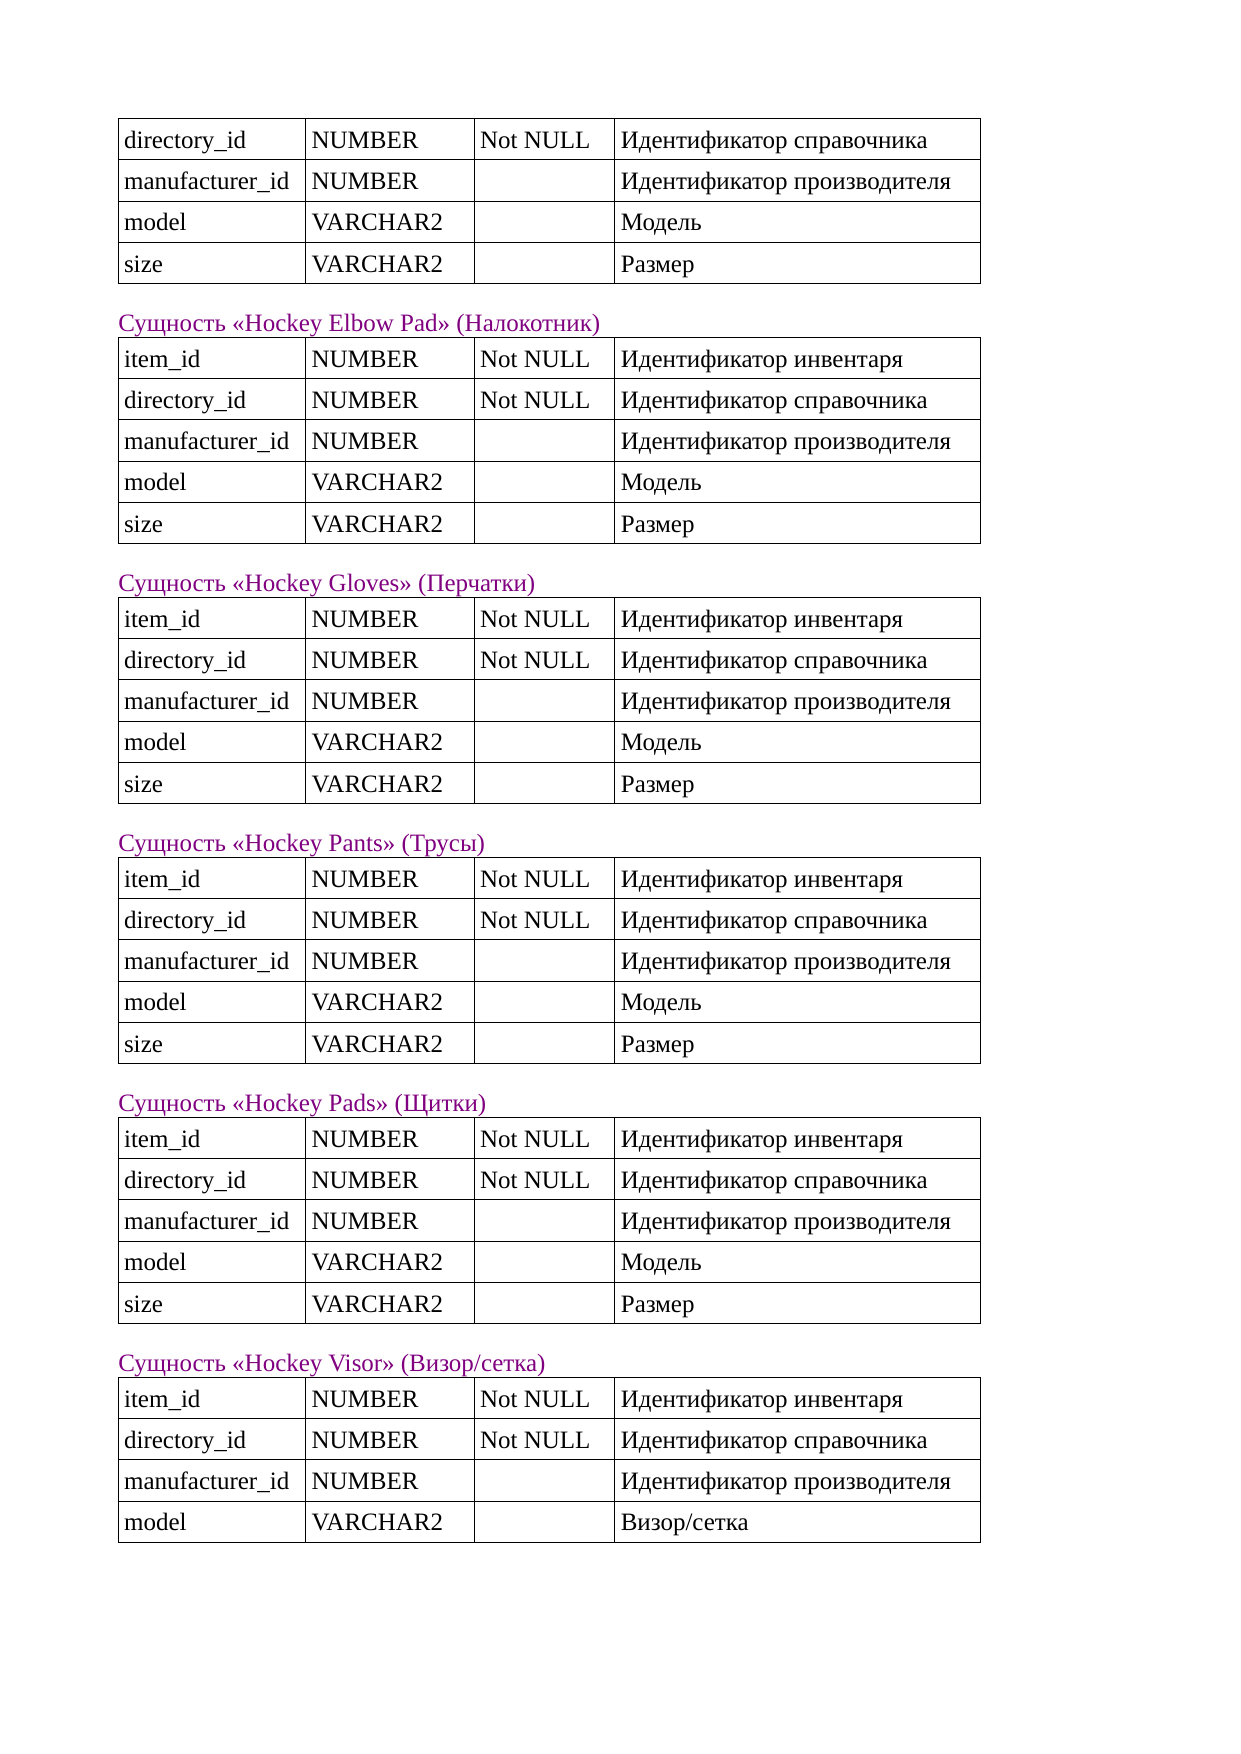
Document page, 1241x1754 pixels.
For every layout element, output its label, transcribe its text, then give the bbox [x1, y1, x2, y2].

text Сущность «Hockey Visor» (Визор/сетка) [118, 1348, 1122, 1377]
table_cell VARCHAR2 [306, 1283, 474, 1323]
table_cell [475, 1200, 614, 1241]
table_cell model [119, 1242, 305, 1282]
table_header item_id [119, 1118, 305, 1158]
table_cell manufacturer_id [119, 160, 305, 201]
table_cell Идентификатор производителя [615, 680, 980, 721]
table_cell model [119, 462, 305, 502]
table_cell [475, 722, 614, 762]
table_cell NUMBER [306, 639, 474, 679]
table_cell Размер [615, 763, 980, 803]
table_cell [475, 202, 614, 242]
table_cell NUMBER [306, 160, 474, 201]
table_cell Идентификатор производителя [615, 1460, 980, 1501]
table_header Not NULL [475, 598, 614, 638]
table_cell VARCHAR2 [306, 1242, 474, 1282]
table_cell manufacturer_id [119, 940, 305, 981]
table_cell Идентификатор производителя [615, 940, 980, 981]
table_cell Идентификатор производителя [615, 1200, 980, 1241]
table_cell NUMBER [306, 1419, 474, 1459]
table_header Идентификатор инвентаря [615, 1118, 980, 1158]
table_cell NUMBER [306, 1460, 474, 1501]
table_header Not NULL [475, 338, 614, 378]
table_cell Not NULL [475, 119, 614, 159]
table_cell VARCHAR2 [306, 722, 474, 762]
table_cell Визор/сетка [615, 1502, 980, 1542]
table_cell Модель [615, 462, 980, 502]
table_cell Идентификатор справочника [615, 1159, 980, 1199]
table_cell NUMBER [306, 119, 474, 159]
table_cell Not NULL [475, 379, 614, 419]
table_header Идентификатор инвентаря [615, 338, 980, 378]
table_cell Модель [615, 722, 980, 762]
table_cell directory_id [119, 119, 305, 159]
table_cell manufacturer_id [119, 1200, 305, 1241]
table_header item_id [119, 1378, 305, 1418]
table_cell VARCHAR2 [306, 763, 474, 803]
table_cell [475, 462, 614, 502]
table_header Идентификатор инвентаря [615, 1378, 980, 1418]
text Сущность «Hockey Elbow Pad» (Налокотник) [118, 308, 1122, 337]
table_cell Идентификатор справочника [615, 899, 980, 939]
table_cell Not NULL [475, 1419, 614, 1459]
table_cell size [119, 243, 305, 283]
table_cell [475, 940, 614, 981]
table_cell size [119, 1283, 305, 1323]
table_header item_id [119, 338, 305, 378]
table_header NUMBER [306, 598, 474, 638]
table_cell directory_id [119, 1159, 305, 1199]
table_cell NUMBER [306, 1200, 474, 1241]
table_cell [475, 160, 614, 201]
table_cell NUMBER [306, 940, 474, 981]
table_cell [475, 1023, 614, 1063]
table_cell size [119, 763, 305, 803]
table_cell NUMBER [306, 379, 474, 419]
table_cell size [119, 1023, 305, 1063]
table_cell manufacturer_id [119, 680, 305, 721]
table_cell NUMBER [306, 680, 474, 721]
table_cell Идентификатор справочника [615, 1419, 980, 1459]
table_cell model [119, 982, 305, 1022]
table_cell Размер [615, 1023, 980, 1063]
table_header NUMBER [306, 1378, 474, 1418]
table_cell Размер [615, 1283, 980, 1323]
table_cell [475, 1283, 614, 1323]
table_cell VARCHAR2 [306, 462, 474, 502]
table_cell VARCHAR2 [306, 503, 474, 543]
table_cell VARCHAR2 [306, 202, 474, 242]
table_cell directory_id [119, 1419, 305, 1459]
table_cell Not NULL [475, 639, 614, 679]
table_cell Идентификатор справочника [615, 379, 980, 419]
table_cell Размер [615, 243, 980, 283]
table_cell Идентификатор производителя [615, 420, 980, 461]
table_header Идентификатор инвентаря [615, 598, 980, 638]
table_cell Not NULL [475, 899, 614, 939]
table_header item_id [119, 858, 305, 898]
table_cell Модель [615, 202, 980, 242]
table_cell directory_id [119, 379, 305, 419]
table_cell Модель [615, 982, 980, 1022]
text Сущность «Hockey Pads» (Щитки) [118, 1088, 1122, 1117]
table_cell Not NULL [475, 1159, 614, 1199]
table_header NUMBER [306, 1118, 474, 1158]
table_cell [475, 420, 614, 461]
table_cell Идентификатор справочника [615, 119, 980, 159]
table_header item_id [119, 598, 305, 638]
table_cell NUMBER [306, 420, 474, 461]
table_cell [475, 680, 614, 721]
table_cell model [119, 1502, 305, 1542]
table_cell VARCHAR2 [306, 982, 474, 1022]
table_cell model [119, 202, 305, 242]
table_cell size [119, 503, 305, 543]
table_cell directory_id [119, 899, 305, 939]
table_cell Идентификатор справочника [615, 639, 980, 679]
table_header Not NULL [475, 1118, 614, 1158]
table_cell [475, 763, 614, 803]
table_cell VARCHAR2 [306, 1502, 474, 1542]
table_cell model [119, 722, 305, 762]
table_header NUMBER [306, 338, 474, 378]
table_header Идентификатор инвентаря [615, 858, 980, 898]
table_cell Идентификатор производителя [615, 160, 980, 201]
text Сущность «Hockey Gloves» (Перчатки) [118, 568, 1122, 597]
table_cell NUMBER [306, 899, 474, 939]
table_cell [475, 1242, 614, 1282]
text Сущность «Hockey Pants» (Трусы) [118, 828, 1122, 857]
table_header Not NULL [475, 858, 614, 898]
table_cell Модель [615, 1242, 980, 1282]
table_cell NUMBER [306, 1159, 474, 1199]
table_header Not NULL [475, 1378, 614, 1418]
table_cell [475, 1502, 614, 1542]
table_cell [475, 982, 614, 1022]
table_cell manufacturer_id [119, 420, 305, 461]
table_cell Размер [615, 503, 980, 543]
table_header NUMBER [306, 858, 474, 898]
table_cell [475, 503, 614, 543]
table_cell VARCHAR2 [306, 1023, 474, 1063]
table_cell VARCHAR2 [306, 243, 474, 283]
table_cell manufacturer_id [119, 1460, 305, 1501]
table_cell [475, 1460, 614, 1501]
table_cell directory_id [119, 639, 305, 679]
table_cell [475, 243, 614, 283]
